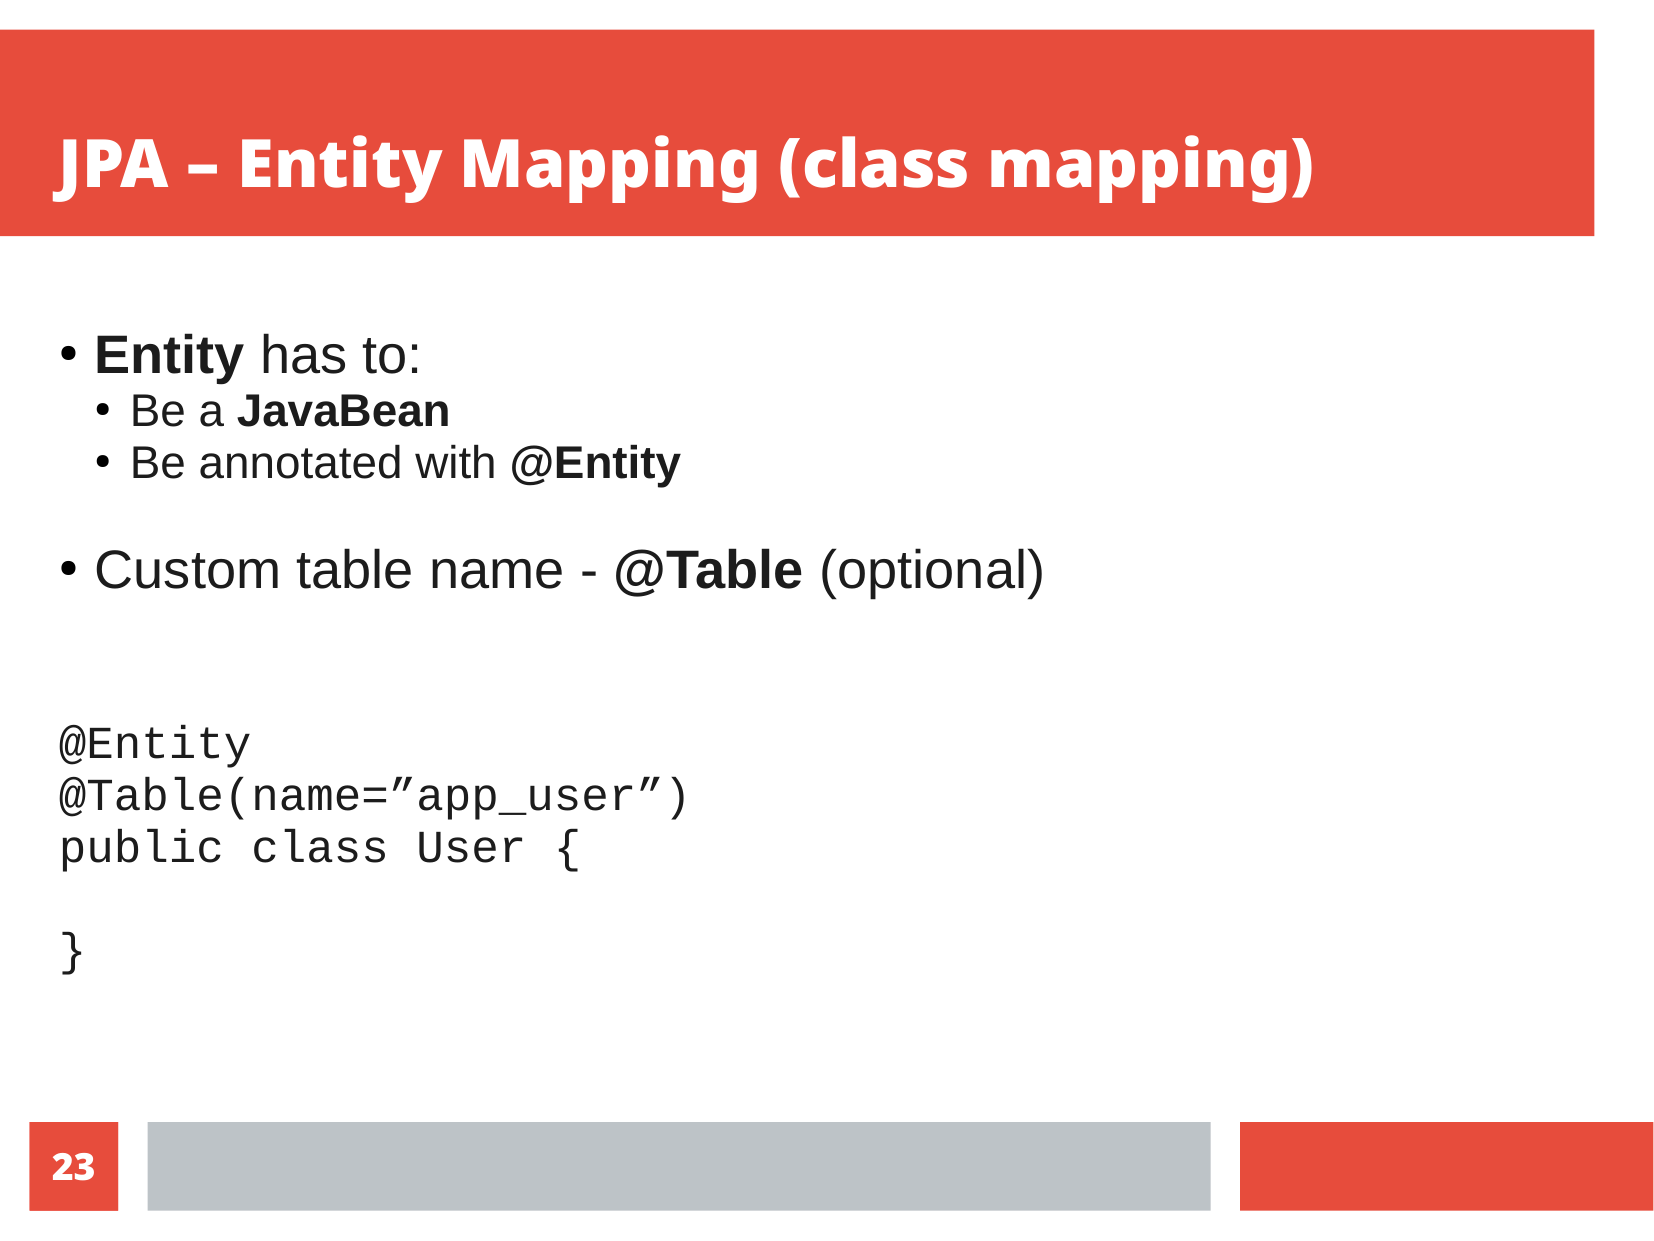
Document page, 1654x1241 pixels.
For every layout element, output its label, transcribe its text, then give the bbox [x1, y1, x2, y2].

subtitle Entity has to: Be a JavaBean Be annotated with @Entity Custom table name - @Table (optional) @Entity @Table(name=”app_user”) public class User { } [59, 324, 1565, 1093]
title JPA – Entity Mapping (class mapping) [59, 59, 1595, 207]
